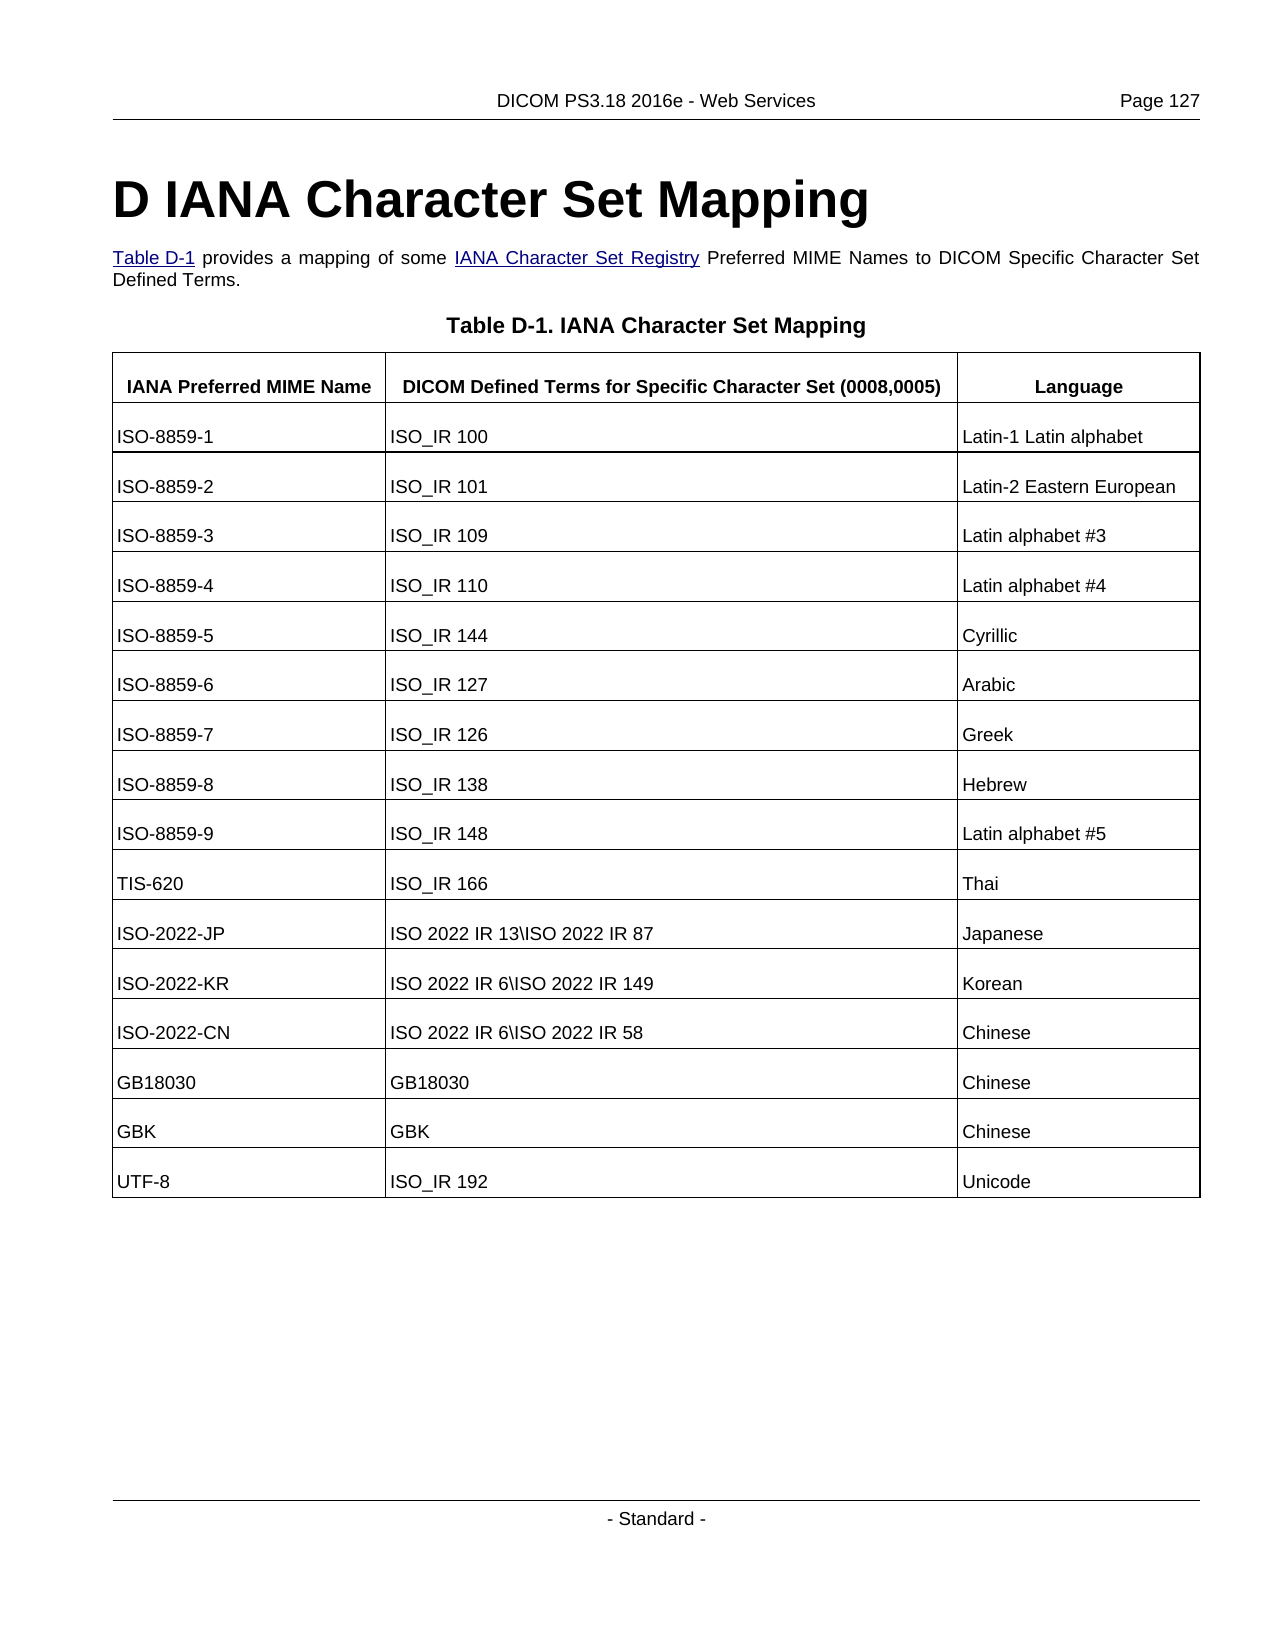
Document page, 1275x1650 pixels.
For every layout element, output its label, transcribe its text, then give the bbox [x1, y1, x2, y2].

table_cell Chinese [958, 1099, 1199, 1147]
table_cell Arabic [958, 651, 1199, 700]
table_cell Thai [958, 850, 1199, 899]
table_cell Chinese [958, 1049, 1199, 1097]
table_cell Cyrillic [958, 602, 1199, 650]
table_cell ISO-2022-JP [113, 900, 385, 948]
table_cell ISO-8859-5 [113, 602, 385, 650]
table_cell ISO 2022 IR 6\ISO 2022 IR 149 [386, 949, 957, 998]
text Table D-1. IANA Character Set Mapping [112, 313, 1200, 338]
table_cell ISO_IR 144 [386, 602, 957, 650]
table_cell ISO-8859-1 [113, 403, 385, 451]
table_cell Korean [958, 949, 1199, 998]
table_cell Latin alphabet #5 [958, 800, 1199, 849]
table_cell ISO_IR 100 [386, 403, 957, 451]
text D IANA Character Set Mapping [112, 169, 1200, 228]
table_cell ISO_IR 192 [386, 1148, 957, 1197]
table_cell ISO-8859-6 [113, 651, 385, 700]
table_cell GBK [113, 1099, 385, 1147]
table_cell ISO-8859-8 [113, 751, 385, 799]
table_cell ISO_IR 126 [386, 701, 957, 749]
table_cell ISO-8859-9 [113, 800, 385, 849]
table_cell TIS-620 [113, 850, 385, 899]
table_cell ISO_IR 148 [386, 800, 957, 849]
table_header Language [958, 353, 1199, 402]
table_cell Japanese [958, 900, 1199, 948]
table_cell ISO-8859-2 [113, 453, 385, 501]
table_cell UTF-8 [113, 1148, 385, 1197]
table_cell ISO-2022-CN [113, 999, 385, 1048]
table_cell ISO_IR 110 [386, 552, 957, 601]
table_cell Hebrew [958, 751, 1199, 799]
table_cell Latin-1 Latin alphabet [958, 403, 1199, 451]
table_cell ISO_IR 127 [386, 651, 957, 700]
table_cell ISO-8859-3 [113, 502, 385, 551]
table_header DICOM Defined Terms for Specific Character Set (0008,0005) [386, 353, 957, 402]
table_cell ISO_IR 138 [386, 751, 957, 799]
table_cell Chinese [958, 999, 1199, 1048]
table_cell ISO-2022-KR [113, 949, 385, 998]
table_cell Latin-2 Eastern European [958, 453, 1199, 501]
table_cell Unicode [958, 1148, 1199, 1197]
table_cell GB18030 [386, 1049, 957, 1097]
table_cell ISO-8859-7 [113, 701, 385, 749]
table_cell ISO_IR 101 [386, 453, 957, 501]
table_cell Greek [958, 701, 1199, 749]
table_cell ISO_IR 109 [386, 502, 957, 551]
table_cell ISO_IR 166 [386, 850, 957, 899]
table_cell GBK [386, 1099, 957, 1147]
table_cell ISO 2022 IR 6\ISO 2022 IR 58 [386, 999, 957, 1048]
table_cell ISO-8859-4 [113, 552, 385, 601]
table_cell ISO 2022 IR 13\ISO 2022 IR 87 [386, 900, 957, 948]
table_cell Latin alphabet #3 [958, 502, 1199, 551]
table_cell Latin alphabet #4 [958, 552, 1199, 601]
table_header IANA Preferred MIME Name [113, 353, 385, 402]
table_cell GB18030 [113, 1049, 385, 1097]
text Table D-1 provides a mapping of some IANA Character Set Registry Preferred MIME Names to DICOM Specific Character Set Defined Terms. [112, 247, 1200, 290]
